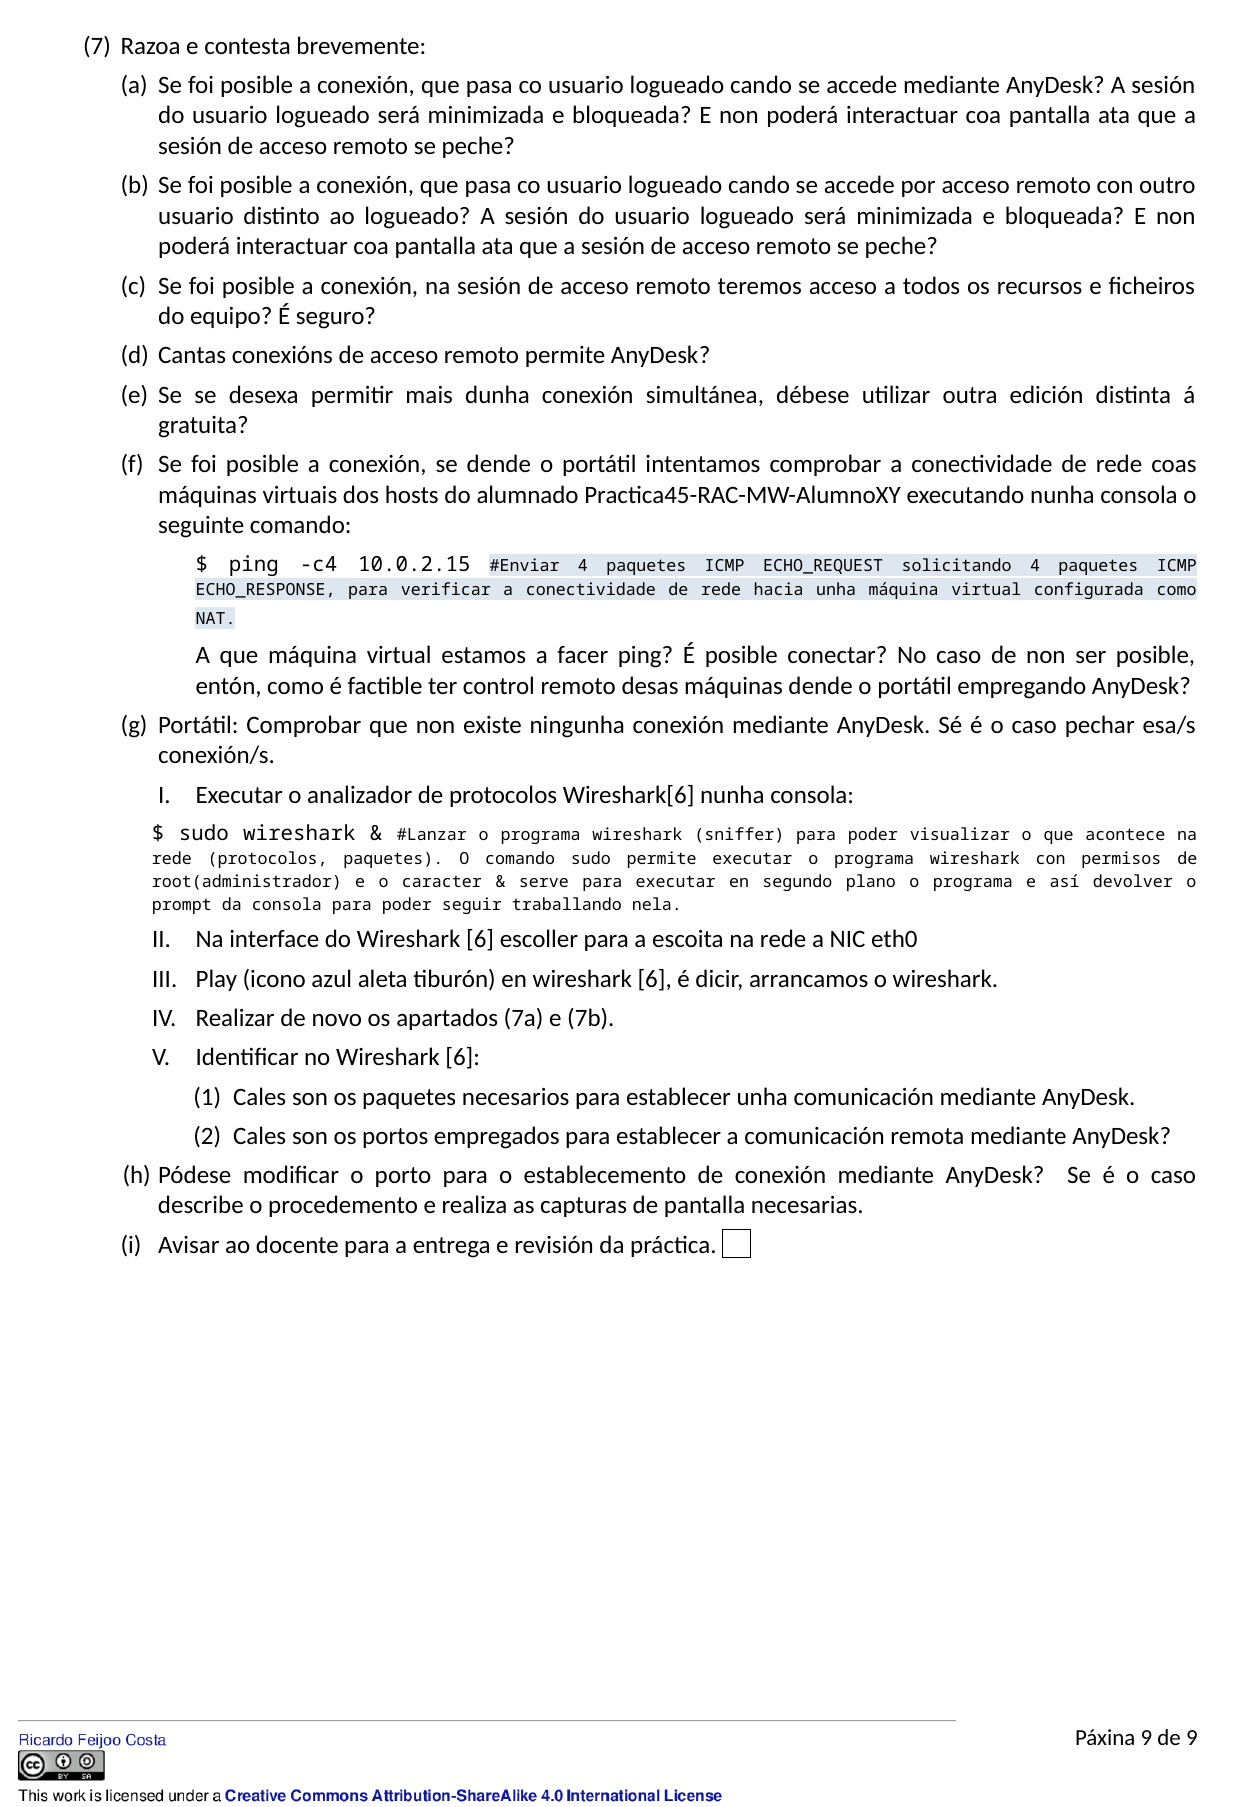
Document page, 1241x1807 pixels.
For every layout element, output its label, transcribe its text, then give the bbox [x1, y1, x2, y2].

list Cantas conexións de acceso remoto permite AnyDesk? [120, 339, 1197, 370]
list Razoa e contesta brevemente: [83, 30, 1197, 60]
list Portátil: Comprobar que non existe ningunha conexión mediante AnyDesk. Sé é o caso pechar esa/s conexión/s. [120, 709, 1197, 770]
list $ sudo wireshark & #Lanzar o programa wireshark (sniffer) para poder visualizar o que acontece na rede (protocolos, paquetes). O comando sudo permite executar o programa wireshark con permisos de root(administrador) e o caracter & serve para executar en segundo plano o programa e así devolver o prompt da consola para poder seguir traballando nela. [116, 818, 1197, 915]
picture [8, 1715, 957, 1806]
list Pódese modificar o porto para o establecemento de conexión mediante AnyDesk? Se é o caso describe o procedemento e realiza as capturas de pantalla necesarias. [122, 1159, 1197, 1220]
list Identificar no Wireshark [6]: [152, 1041, 1197, 1072]
list A que máquina virtual estamos a facer ping? É posible conectar? No caso de non ser posible, entón, como é factible ter control remoto desas máquinas dende o portátil empregando AnyDesk? [158, 639, 1197, 700]
list Se se desexa permitir mais dunha conexión simultánea, débese utilizar outra edición distinta á gratuita? [120, 379, 1197, 440]
list Se foi posible a conexión, na sesión de acceso remoto teremos acceso a todos os recursos e ficheiros do equipo? É seguro? [120, 270, 1197, 331]
list Se foi posible a conexión, se dende o portátil intentamos comprobar a conectividade de rede coas máquinas virtuais dos hosts do alumnado Practica45-RAC-MW-AlumnoXY executando nunha consola o seguinte comando: [120, 449, 1197, 540]
list Cales son os paquetes necesarios para establecer unha comunicación mediante AnyDesk. [193, 1081, 1197, 1111]
list Se foi posible a conexión, que pasa co usuario logueado cando se accede por acceso remoto con outro usuario distinto ao logueado? A sesión do usuario logueado será minimizada e bloqueada? E non poderá interactuar coa pantalla ata que a sesión de acceso remoto se peche? [120, 169, 1197, 261]
list Play (icono azul aleta tiburón) en wireshark [6], é dicir, arrancamos o wireshark. [152, 963, 1197, 993]
list Cales son os portos empregados para establecer a comunicación remota mediante AnyDesk? [193, 1120, 1197, 1150]
list Se foi posible a conexión, que pasa co usuario logueado cando se accede mediante AnyDesk? A sesión do usuario logueado será minimizada e bloqueada? E non poderá interactuar coa pantalla ata que a sesión de acceso remoto se peche? [120, 69, 1197, 161]
list Na interface do Wireshark [6] escoller para a escoita na rede a NIC eth0 [152, 923, 1197, 954]
list Executar o analizador de protocolos Wireshark[6] nunha consola: [158, 779, 1197, 809]
list Avisar ao docente para a entrega e revisión da práctica. [120, 1229, 1197, 1259]
list Realizar de novo os apartados (7a) e (7b). [152, 1002, 1197, 1033]
list $ ping -c4 10.0.2.15 #Enviar 4 paquetes ICMP ECHO_REQUEST solicitando 4 paquetes ICMP ECHO_RESPONSE, para verificar a conectividade de rede hacia unha máquina virtual configurada como NAT. [158, 549, 1197, 631]
